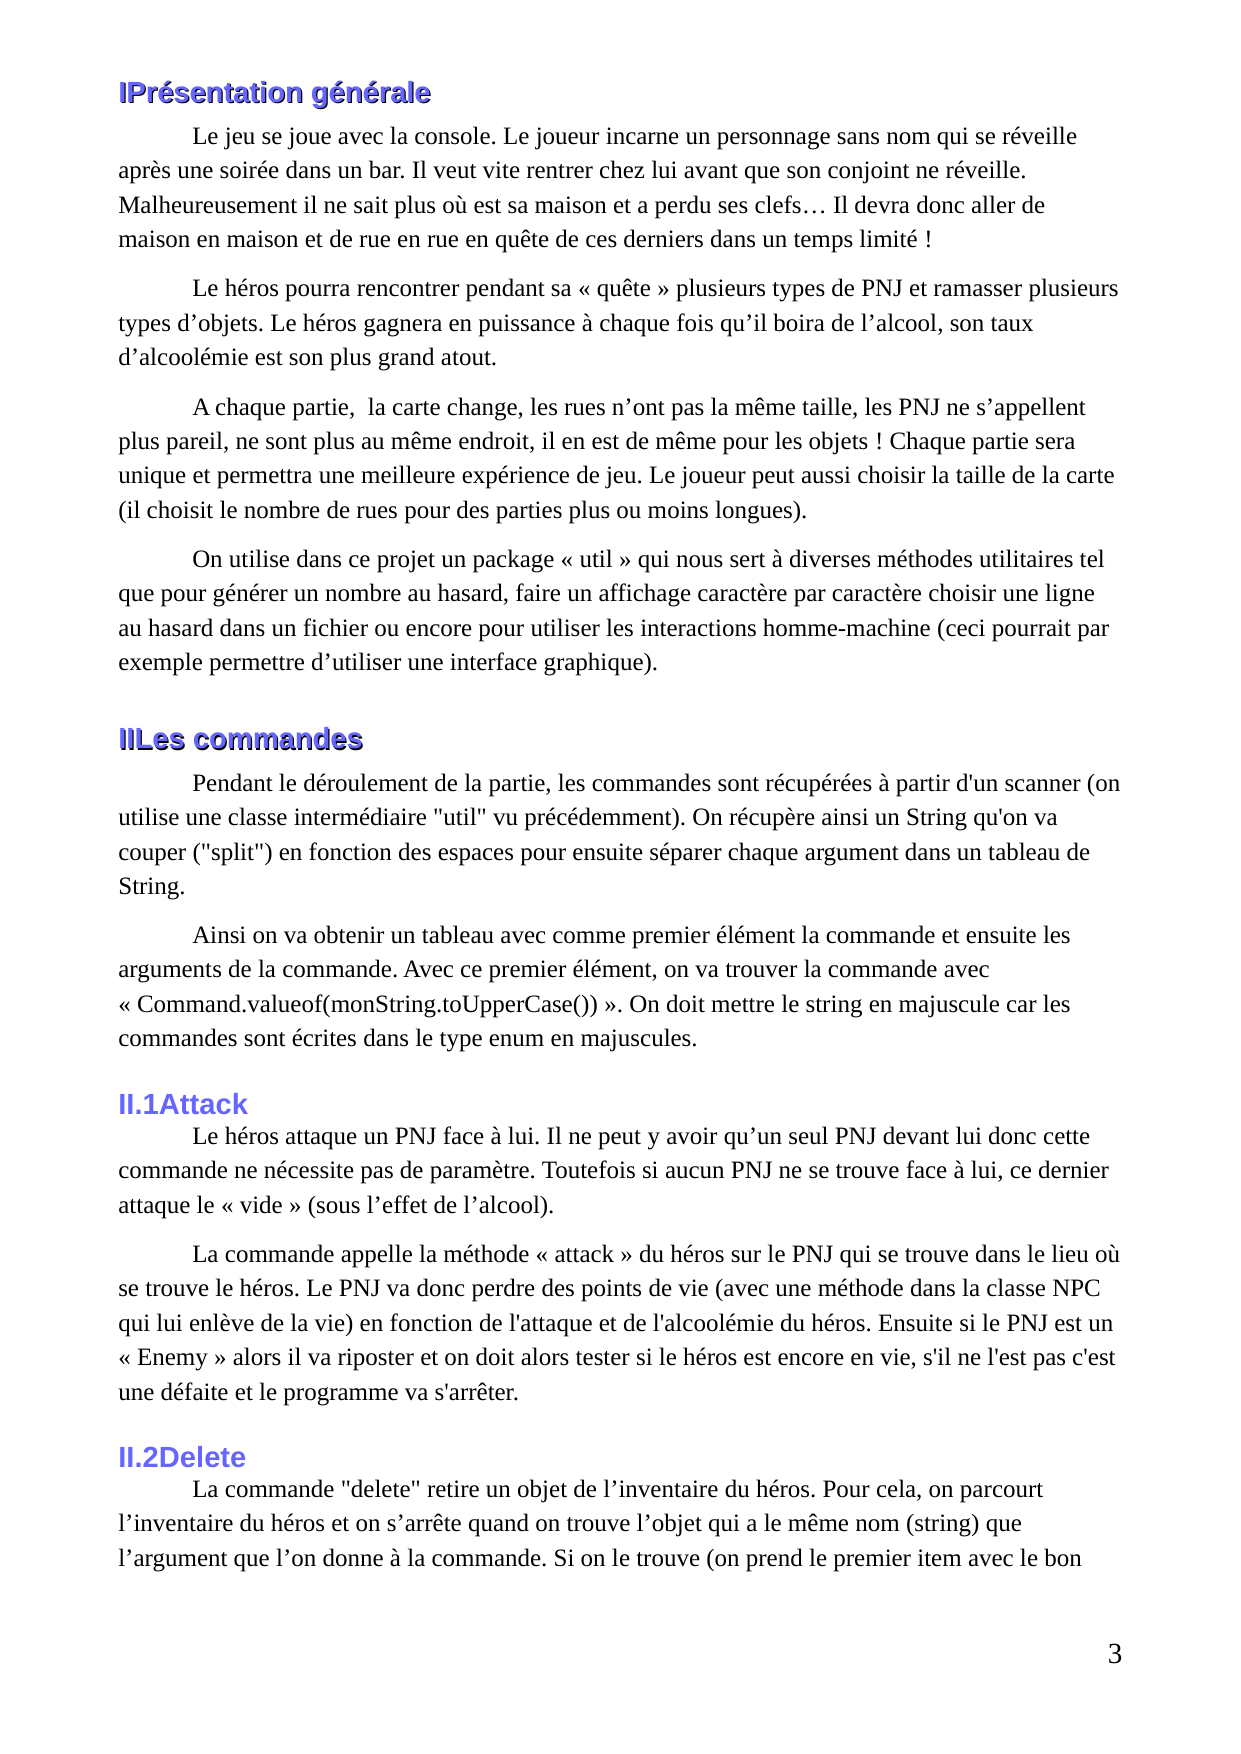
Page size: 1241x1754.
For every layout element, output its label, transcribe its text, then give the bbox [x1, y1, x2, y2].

text La commande appelle la méthode « attack » du héros sur le PNJ qui se trouve dans le lieu où se trouve le héros. Le PNJ va donc perdre des points de vie (avec une méthode dans la classe NPC qui lui enlève de la vie) en fonction de l'attaque et de l'alcoolémie du héros. Ensuite si le PNJ est un « Enemy » alors il va riposter et on doit alors tester si le héros est encore en vie, s'il ne l'est pas c'est une défaite et le programme va s'arrêter. [118, 1239, 1122, 1405]
subtitle Attack [118, 1087, 1122, 1121]
text Le héros attaque un PNJ face à lui. Il ne peut y avoir qu’un seul PNJ devant lui donc cette commande ne nécessite pas de paramètre. Toutefois si aucun PNJ ne se trouve face à lui, ce dernier attaque le « vide » (sous l’effet de l’alcool). [118, 1121, 1122, 1218]
subtitle Les commandes [118, 722, 1122, 755]
subtitle Delete [118, 1440, 1122, 1474]
text Le jeu se joue avec la console. Le joueur incarne un personnage sans nom qui se réveille après une soirée dans un bar. Il veut vite rentrer chez lui avant que son conjoint ne réveille. Malheureusement il ne sait plus où est sa maison et a perdu ses clefs… Il devra donc aller de maison en maison et de rue en rue en quête de ces derniers dans un temps limité ! [118, 121, 1122, 253]
text Pendant le déroulement de la partie, les commandes sont récupérées à partir d'un scanner (on utilise une classe intermédiaire "util" vu précédemment). On récupère ainsi un String qu'on va couper ("split") en fonction des espaces pour ensuite séparer chaque argument dans un tableau de String. [118, 768, 1122, 900]
text A chaque partie, la carte change, les rues n’ont pas la même taille, les PNJ ne s’appellent plus pareil, ne sont plus au même endroit, il en est de même pour les objets ! Chaque partie sera unique et permettra une meilleure expérience de jeu. Le joueur peut aussi choisir la taille de la carte (il choisit le nombre de rues pour des parties plus ou moins longues). [118, 392, 1122, 524]
text Ainsi on va obtenir un tableau avec comme premier élément la commande et ensuite les arguments de la commande. Avec ce premier élément, on va trouver la commande avec « Command.valueof(monString.toUpperCase()) ». On doit mettre le string en majuscule car les commandes sont écrites dans le type enum en majuscules. [118, 920, 1122, 1052]
text La commande "delete" retire un objet de l’inventaire du héros. Pour cela, on parcourt l’inventaire du héros et on s’arrête quand on trouve l’objet qui a le même nom (string) que l’argument que l’on donne à la commande. Si on le trouve (on prend le premier item avec le bon [118, 1474, 1122, 1572]
subtitle Présentation générale [118, 75, 1122, 108]
text Le héros pourra rencontrer pendant sa « quête » plusieurs types de PNJ et ramasser plusieurs types d’objets. Le héros gagnera en puissance à chaque fois qu’il boira de l’alcool, son taux d’alcoolémie est son plus grand atout. [118, 273, 1122, 371]
text On utilise dans ce projet un package « util » qui nous sert à diverses méthodes utilitaires tel que pour générer un nombre au hasard, faire un affichage caractère par caractère choisir une ligne au hasard dans un fichier ou encore pour utiliser les interactions homme-machine (ceci pourrait par exemple permettre d’utiliser une interface graphique). [118, 544, 1122, 676]
